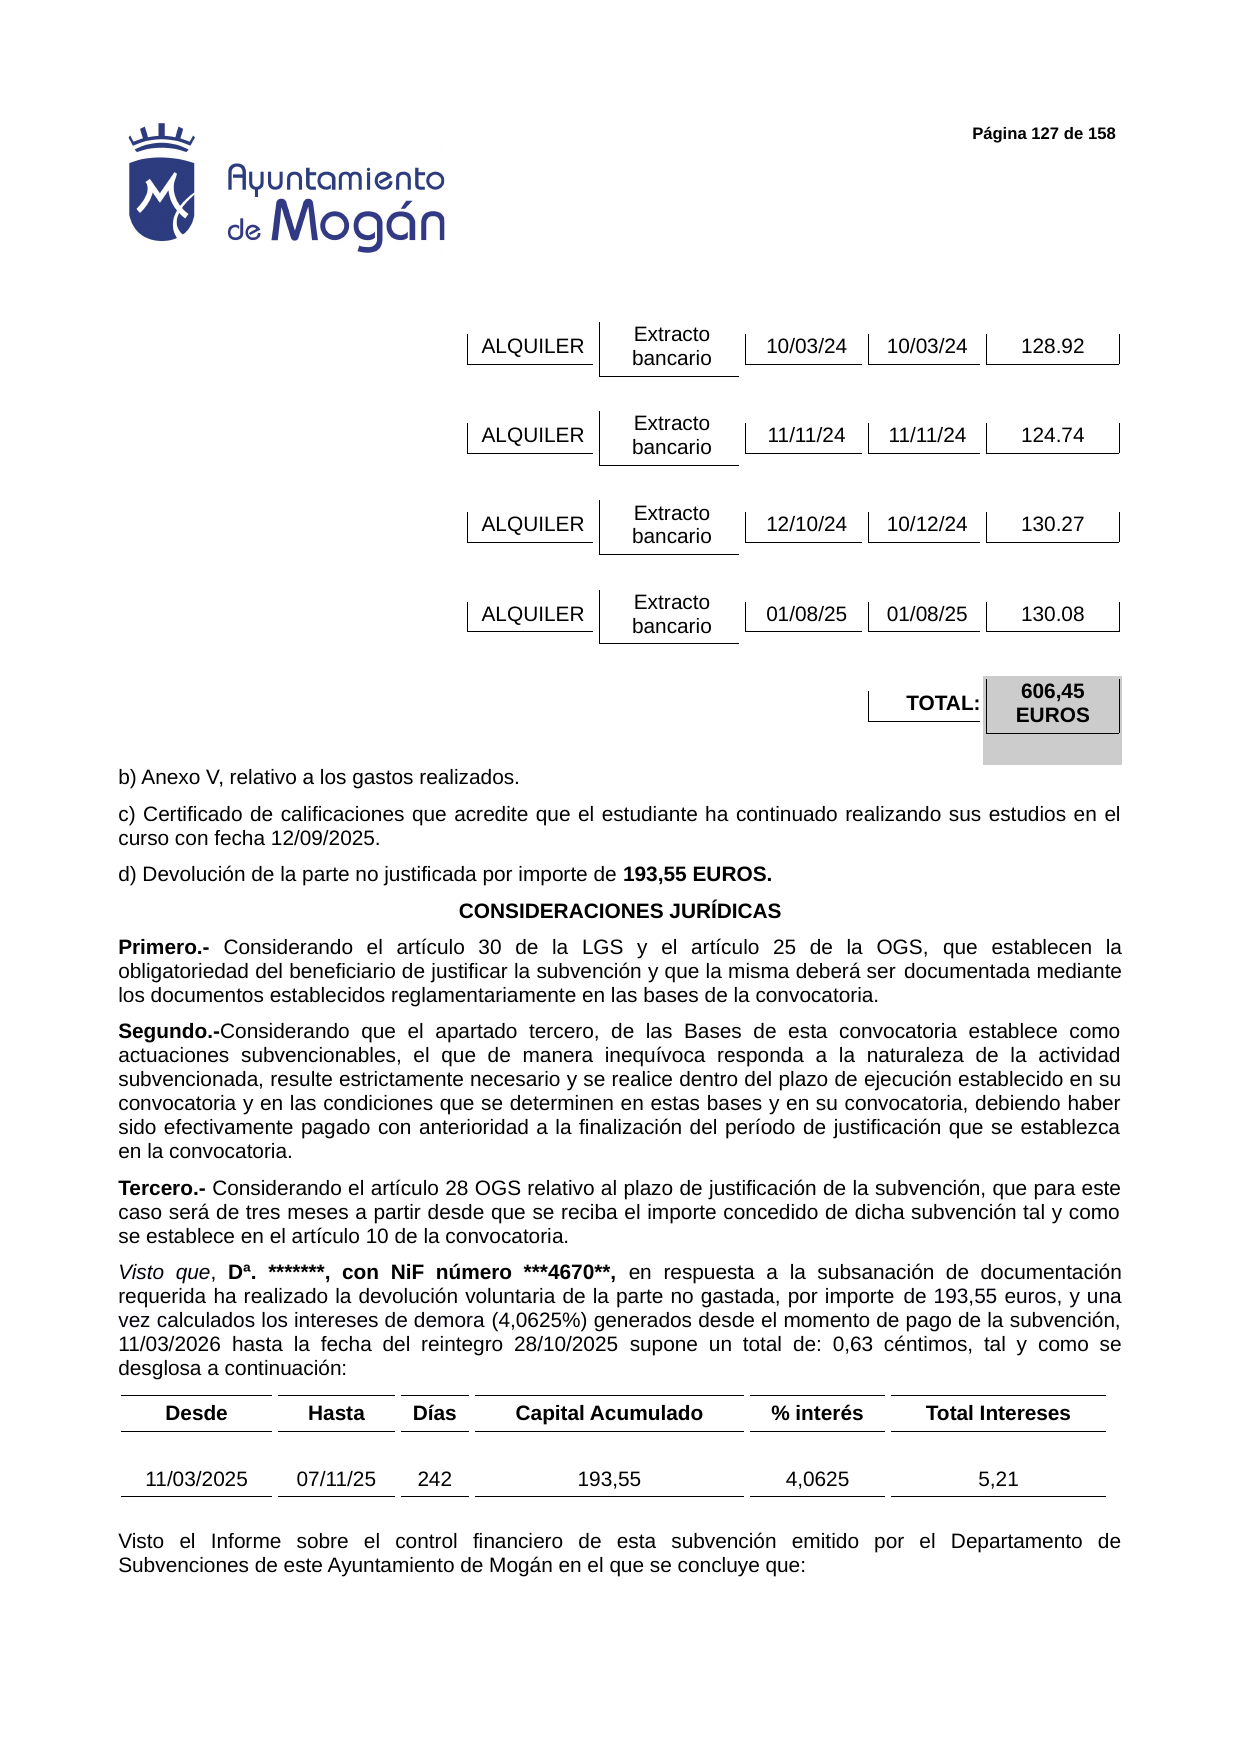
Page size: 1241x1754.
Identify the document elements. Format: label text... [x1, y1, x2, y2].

table_cell 606,45 EUROS [983, 676, 1122, 765]
table_header Capital Acumulado [472, 1392, 747, 1464]
table_cell [118, 676, 865, 765]
table_cell ALQUILER [464, 319, 596, 408]
text CONSIDERACIONES JURÍDICAS [118, 898, 1122, 922]
table_cell 08/01/25 [865, 587, 983, 676]
table_cell 10/12/24 [742, 498, 865, 587]
text d) Devolución de la parte no justificada por importe de 193,55 EUROS. [118, 862, 1122, 886]
table_cell 4,0625 [747, 1464, 888, 1529]
table_cell 128,92 [983, 319, 1122, 408]
table_cell 130,27 [983, 498, 1122, 587]
table_cell 130,08 [983, 587, 1122, 676]
table_cell 124,74 [983, 408, 1122, 497]
table_cell Extracto bancario [596, 408, 742, 497]
table_header % interés [747, 1392, 888, 1464]
table_header Total Intereses [888, 1392, 1109, 1464]
table_cell TOTAL: [865, 676, 983, 765]
table_cell 242 [398, 1464, 472, 1529]
table_cell 11/11/24 [865, 408, 983, 497]
text Tercero.- Considerando el artículo 28 OGS relativo al plazo de justificación de la subvención, que para este caso será de tres meses a partir desde que se reciba el importe concedido de dicha subvención tal y como se establece en el artículo 10 de la convocatoria. [118, 1176, 1122, 1247]
table_cell ALQUILER [464, 498, 596, 587]
text Primero.- Considerando el artículo 30 de la LGS y el artículo 25 de la OGS, que establecen la obligatoriedad del beneficiario de justificar la subvención y que la misma deberá ser documentada mediante los documentos establecidos reglamentariamente en las bases de la convocatoria. [118, 935, 1122, 1007]
table_cell 03/10/24 [742, 319, 865, 408]
text Visto el Informe sobre el control financiero de esta subvención emitido por el Departamento de Subvenciones de este Ayuntamiento de Mogán en el que se concluye que: [118, 1529, 1122, 1577]
text c) Certificado de calificaciones que acredite que el estudiante ha continuado realizando sus estudios en el curso con fecha 12/09/2025. [118, 802, 1122, 849]
table_header Hasta [275, 1392, 398, 1464]
text Segundo.-Considerando que el apartado tercero, de las Bases de esta convocatoria establece como actuaciones subvencionables, el que de manera inequívoca responda a la naturaleza de la actividad subvencionada, resulte estrictamente necesario y se realice dentro del plazo de ejecución establecido en su convocatoria y en las condiciones que se determinen en estas bases y en su convocatoria, debiendo haber sido efectivamente pagado con anterioridad a la finalización del período de justificación que se establezca en la convocatoria. [118, 1019, 1122, 1163]
table_cell Extracto bancario [596, 498, 742, 587]
table_cell Extracto bancario [596, 319, 742, 408]
table_cell ALQUILER [464, 408, 596, 497]
table_cell 5,21 [888, 1464, 1109, 1529]
table_cell 11/03/2025 [118, 1464, 275, 1529]
table_cell Extracto bancario [596, 587, 742, 676]
table_cell ALQUILER [464, 587, 596, 676]
text Visto que, Dª. *******, con NiF número ***4670**, en respuesta a la subsanación de documentación requerida ha realizado la devolución voluntaria de la parte no gastada, por importe de 193,55 euros, y una vez calculados los intereses de demora (4,0625%) generados desde el momento de pago de la subvención, 11/03/2026 hasta la fecha del reintegro 28/10/2025 supone un total de: 0,63 céntimos, tal y como se desglosa a continuación: [118, 1260, 1122, 1380]
table_cell 03/10/24 [865, 319, 983, 408]
table_cell 10/12/24 [865, 498, 983, 587]
picture [128, 123, 445, 259]
table_cell 11/11/24 [742, 408, 865, 497]
table_header Días [398, 1392, 472, 1464]
table_cell 07/11/25 [275, 1464, 398, 1529]
table_header Desde [118, 1392, 275, 1464]
text b) Anexo V, relativo a los gastos realizados. [118, 765, 1122, 789]
table_cell 08/01/25 [742, 587, 865, 676]
table_cell 193,55 [472, 1464, 747, 1529]
table_cell [118, 319, 464, 676]
